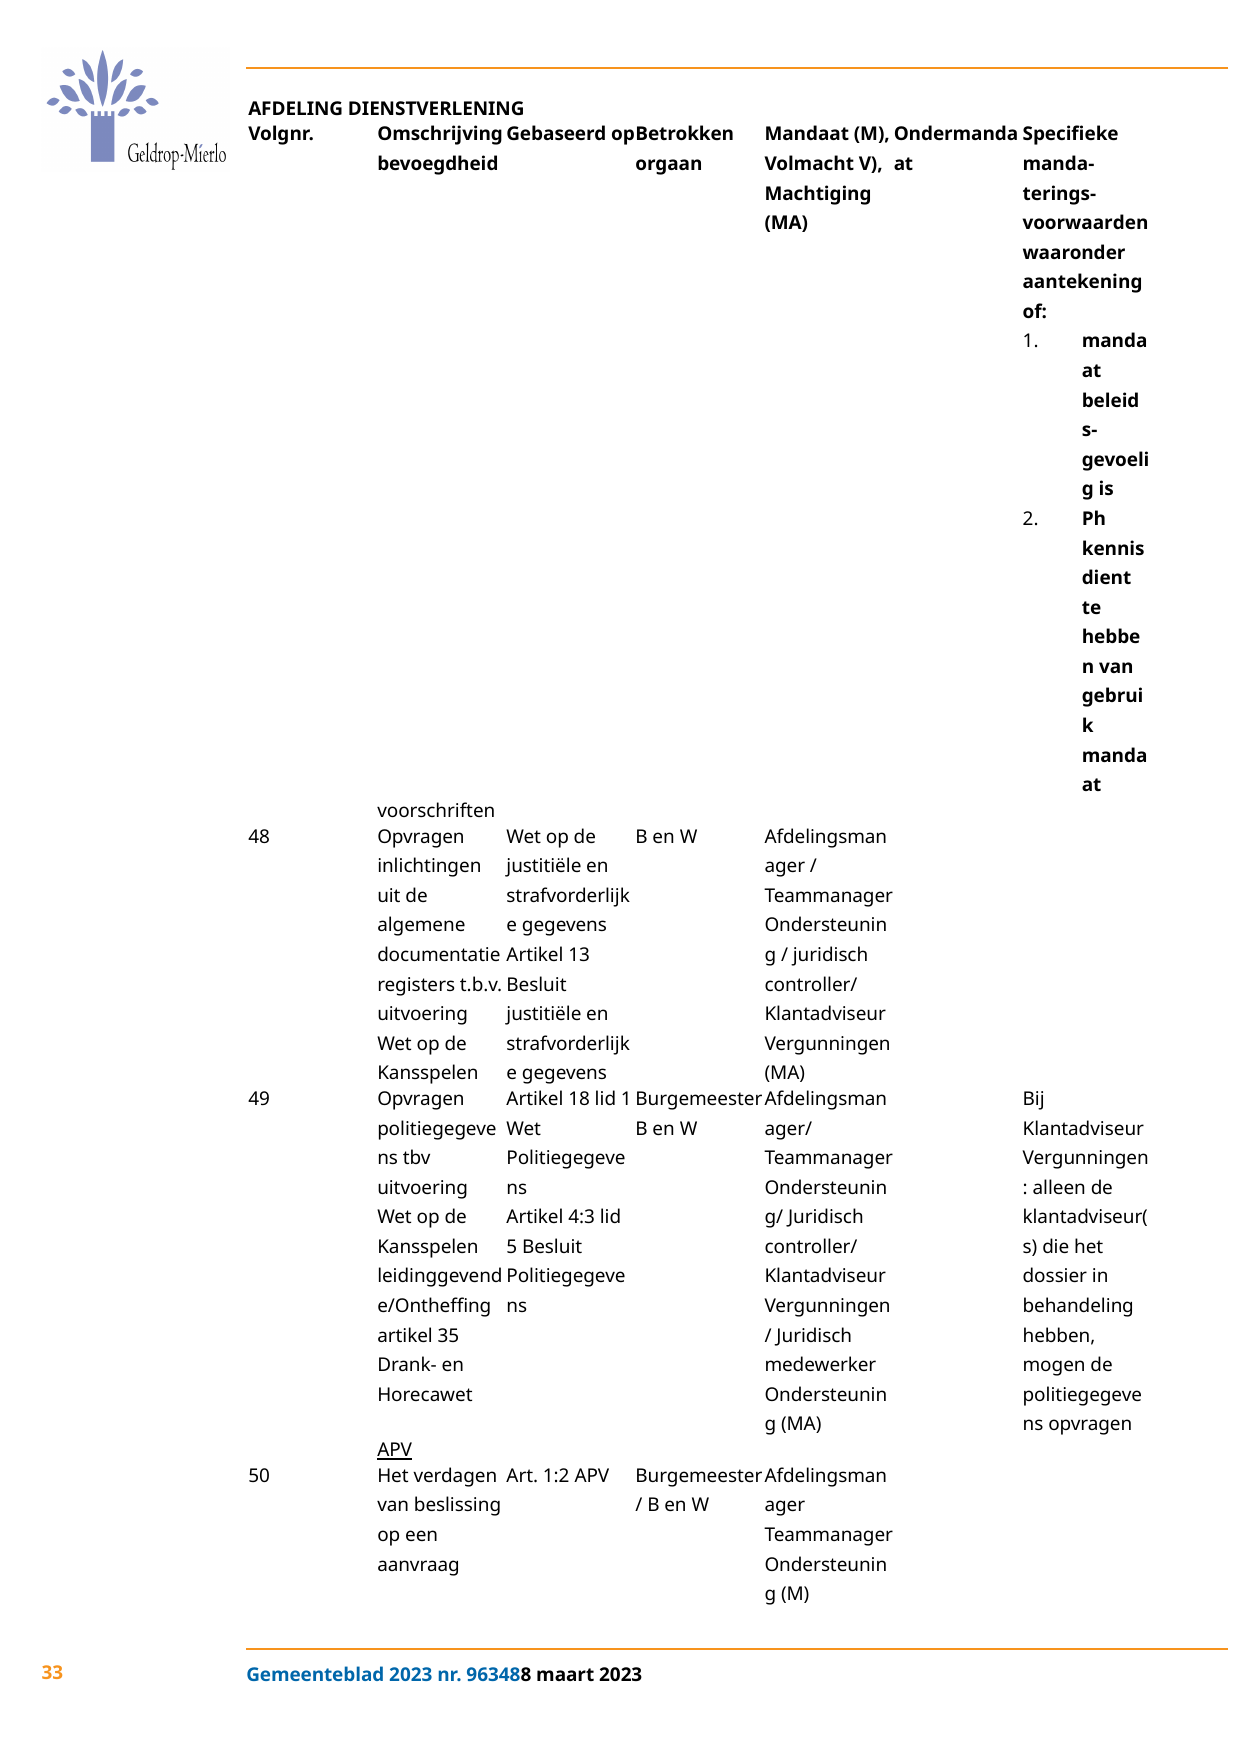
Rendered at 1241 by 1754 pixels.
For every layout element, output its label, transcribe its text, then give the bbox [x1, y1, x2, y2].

table_cell Specifieke manda­terings­voorwaar­den waaronder aantekening of: mandaat beleids­gevoelig is Ph kennis dient te hebben van gebruik mandaat [1023, 121, 1152, 797]
table_cell [894, 797, 1022, 823]
table_cell APV [377, 1436, 506, 1462]
table_cell Afdelingsmanager/ Teammanager Ondersteuning/ Juridisch controller/ Klantadviseur Vergunningen/ Juridisch medewerker Ondersteuning (MA) [764, 1085, 893, 1436]
table_cell Artikel 18 lid 1 Wet Politiegegevens Artikel 4:3 lid 5 Besluit Politiegegevens [506, 1085, 635, 1436]
table_cell [764, 797, 893, 823]
table_cell Opvragen inlichtingen uit de algemene documentatieregisters t.b.v. uitvoering Wet op de Kansspelen [377, 823, 506, 1085]
table_cell [1023, 1462, 1152, 1606]
table_cell Betrokken orgaan [635, 121, 764, 797]
table_cell Het verdagen van beslissing op een aanvraag [377, 1462, 506, 1606]
table_cell voorschriften [377, 797, 506, 823]
table_cell Bij Klantadviseur Vergunningen: alleen de klantadviseur(s) die het dossier in behandeling hebben, mogen de politiegegevens opvragen [1023, 1085, 1152, 1436]
table_cell Afdelingsmanager Teammanager Ondersteuning (M) [764, 1462, 893, 1606]
table_cell [764, 1436, 893, 1462]
table_cell Burgemeester / B en W [635, 1462, 764, 1606]
table_cell [635, 797, 764, 823]
table_cell 48 [248, 823, 377, 1085]
table_cell B en W [635, 823, 764, 1085]
table_cell [1023, 823, 1152, 1085]
table_header AFDELING DIENSTVERLENING [248, 95, 1152, 121]
table_cell Omschrijving bevoegdheid [377, 121, 506, 797]
table_cell 49 [248, 1085, 377, 1436]
table_cell [1023, 1436, 1152, 1462]
table_cell Mandaat (M), Volmacht V), Machtiging (MA) [764, 121, 893, 797]
table_cell [894, 1085, 1022, 1436]
table_cell Volgnr. [248, 121, 377, 797]
table_cell [894, 1462, 1022, 1606]
table_cell [248, 797, 377, 823]
picture [41, 47, 231, 172]
table_cell [506, 797, 635, 823]
table_cell Ondermandaat [894, 121, 1022, 797]
table_cell Art. 1:2 APV [506, 1462, 635, 1606]
table_cell [894, 1436, 1022, 1462]
table_cell Gebaseerd op [506, 121, 635, 797]
table_cell [1023, 797, 1152, 823]
table_cell Wet op de justitiële en strafvorderlijke gegevens Artikel 13 Besluit justitiële en strafvorderlijke gegevens [506, 823, 635, 1085]
table_cell Opvragen politiegegevens tbv uitvoering Wet op de Kansspelen leidinggevende/Ontheffing artikel 35 Drank- en Horecawet [377, 1085, 506, 1436]
table_cell Burgemeester B en W [635, 1085, 764, 1436]
table_cell Afdelingsmanager / Teammanager Ondersteuning / juridisch controller/ Klantadviseur Vergunningen (MA) [764, 823, 893, 1085]
table_cell [894, 823, 1022, 1085]
table_cell [506, 1436, 635, 1462]
table_cell 50 [248, 1462, 377, 1606]
table_cell [635, 1436, 764, 1462]
table_cell [248, 1436, 377, 1462]
